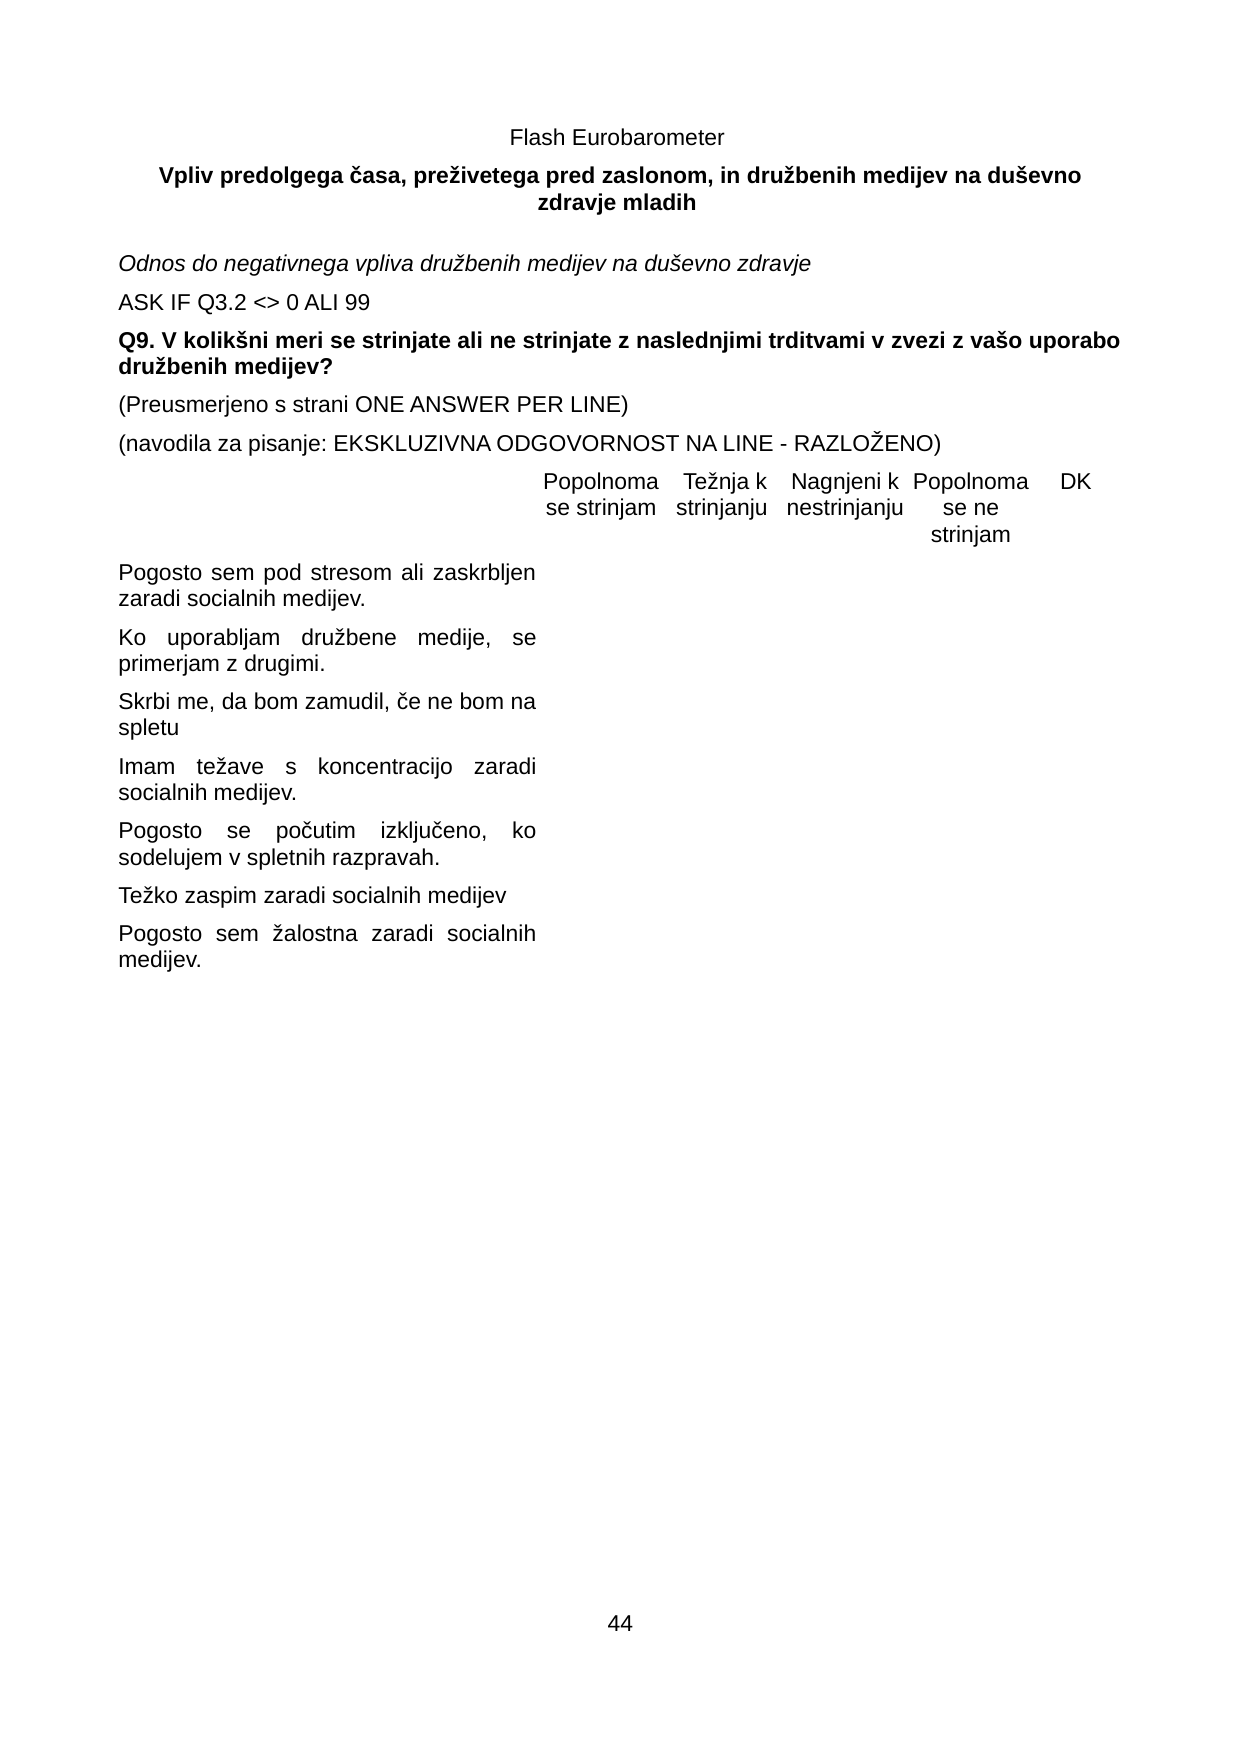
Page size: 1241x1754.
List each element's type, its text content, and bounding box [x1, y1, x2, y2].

table_cell Imam težave s koncentracijo zaradi socialnih medijev. [118, 747, 536, 811]
table_cell Pogosto sem pod stresom ali zaskrbljen zaradi socialnih medijev. [118, 553, 536, 617]
table_header Težnja k strinjanju [665, 462, 784, 553]
table_cell [784, 876, 906, 914]
table_cell [906, 876, 1036, 914]
table_cell [536, 876, 665, 914]
table_cell [906, 618, 1036, 682]
table_cell [536, 553, 665, 617]
table_cell [536, 811, 665, 876]
table_cell Pogosto se počutim izključeno, ko sodelujem v spletnih razpravah. [118, 811, 536, 876]
table_cell [784, 553, 906, 617]
table_cell [665, 914, 784, 979]
table_cell [784, 811, 906, 876]
table_cell [665, 553, 784, 617]
table_cell [784, 914, 906, 979]
table_cell [665, 876, 784, 914]
table_cell [536, 914, 665, 979]
table_cell [665, 747, 784, 811]
table_header [118, 462, 536, 553]
table_cell Skrbi me, da bom zamudil, če ne bom na spletu [118, 682, 536, 747]
table_cell [1036, 914, 1122, 979]
table_cell [906, 682, 1036, 747]
table_cell [784, 747, 906, 811]
table_cell [784, 618, 906, 682]
table_cell [536, 618, 665, 682]
table_cell [906, 747, 1036, 811]
table_cell [536, 682, 665, 747]
text Odnos do negativnega vpliva družbenih medijev na duševno zdravje [118, 250, 1122, 277]
table_cell [1036, 747, 1122, 811]
table_cell [665, 682, 784, 747]
table_cell [536, 747, 665, 811]
table_cell [1036, 811, 1122, 876]
table_cell [1036, 553, 1122, 617]
table_cell Pogosto sem žalostna zaradi socialnih medijev. [118, 914, 536, 979]
table_cell Težko zaspim zaradi socialnih medijev [118, 876, 536, 914]
table_cell [906, 811, 1036, 876]
table_cell [1036, 618, 1122, 682]
table_cell [906, 914, 1036, 979]
table_header Nagnjeni k nestrinjanju [784, 462, 906, 553]
table_header DK [1036, 462, 1122, 553]
text Q9. V kolikšni meri se strinjate ali ne strinjate z naslednjimi trditvami v zvezi z vašo uporabo družbenih medijev? [118, 327, 1122, 379]
table_cell [665, 811, 784, 876]
table_header Popolnoma se ne strinjam [906, 462, 1036, 553]
table_cell [665, 618, 784, 682]
table_cell [1036, 876, 1122, 914]
table_cell [906, 553, 1036, 617]
table_cell Ko uporabljam družbene medije, se primerjam z drugimi. [118, 618, 536, 682]
text (Preusmerjeno s strani ONE ANSWER PER LINE) [118, 391, 1122, 418]
table_cell [1036, 682, 1122, 747]
text (navodila za pisanje: EKSKLUZIVNA ODGOVORNOST NA LINE - RAZLOŽENO) [118, 430, 1122, 456]
table_cell [784, 682, 906, 747]
text ASK IF Q3.2 <> 0 ALI 99 [118, 289, 1122, 315]
table_header Popolnoma se strinjam [536, 462, 665, 553]
